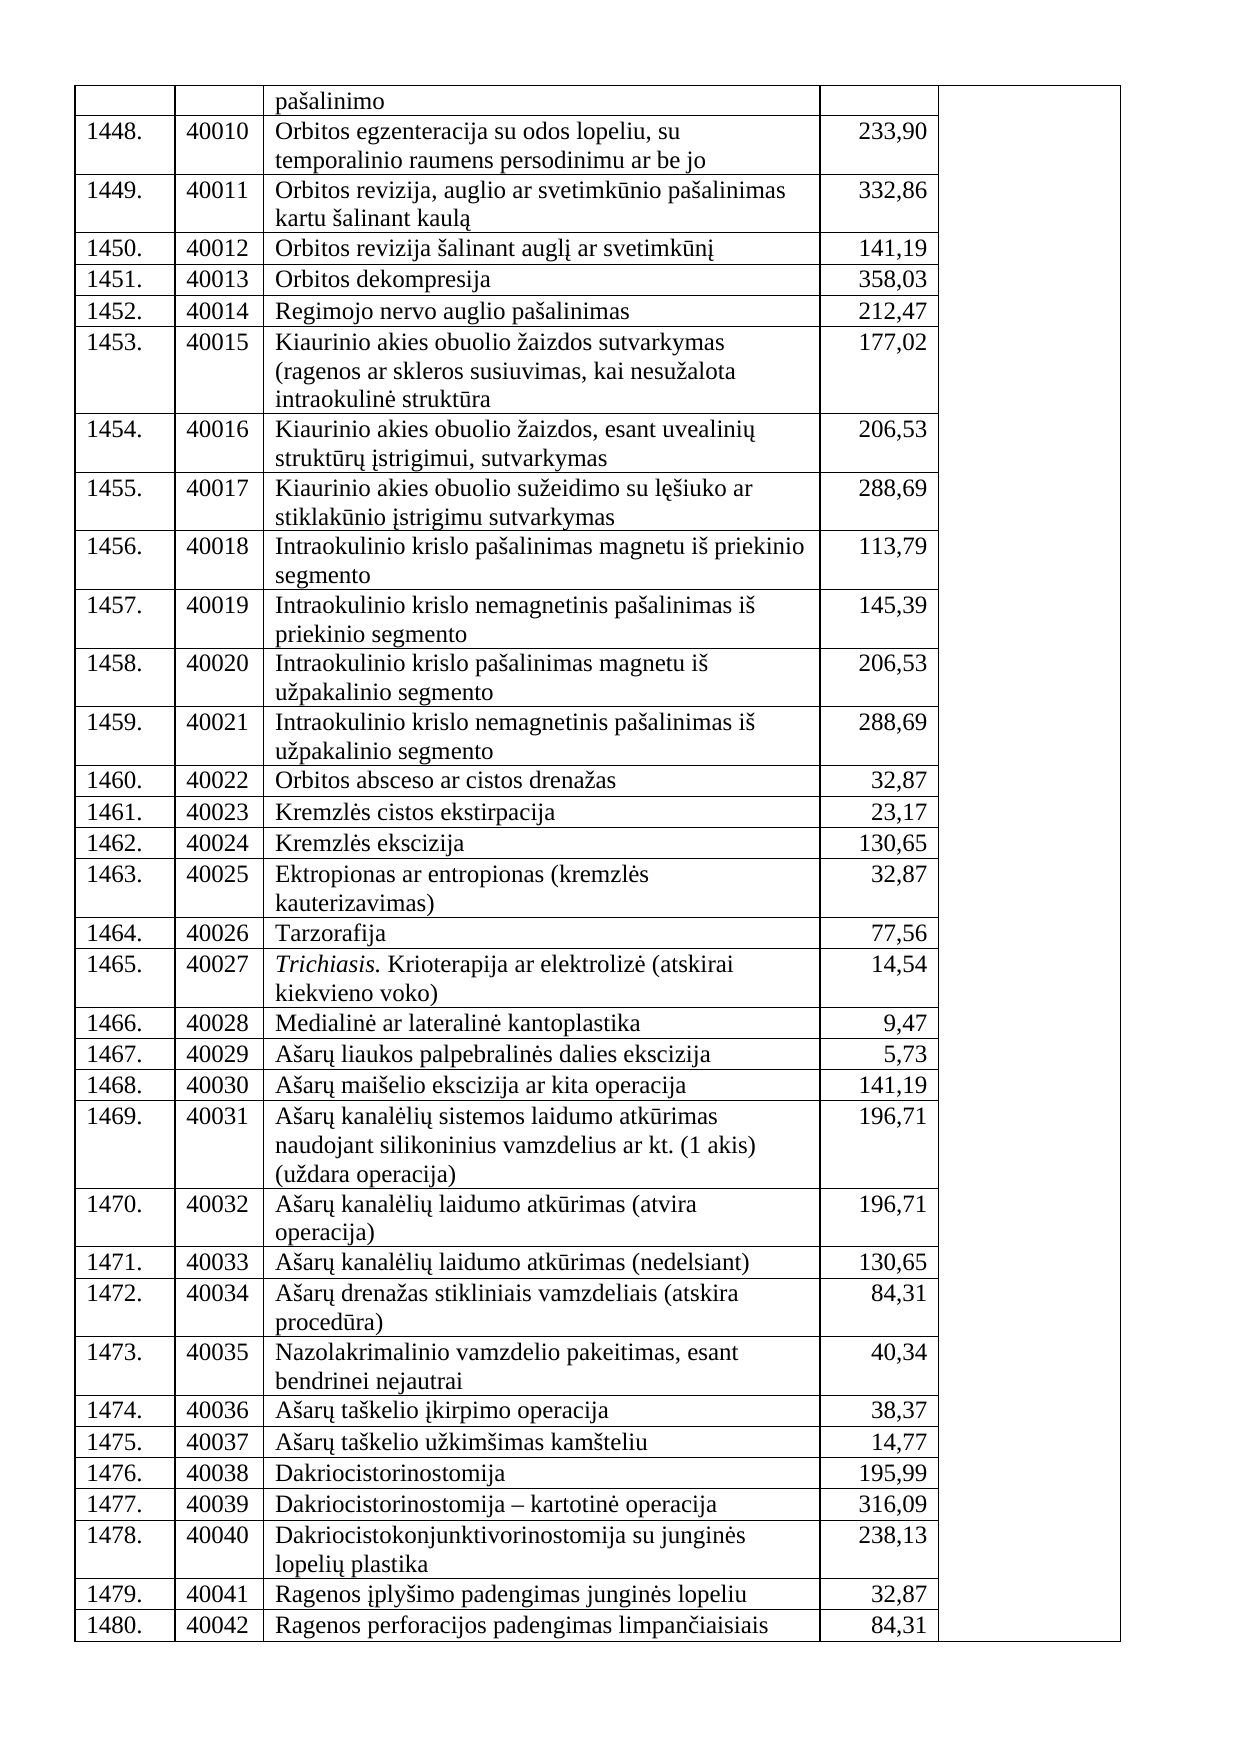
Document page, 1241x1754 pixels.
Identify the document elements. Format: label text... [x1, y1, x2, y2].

table_cell 1455. [76, 473, 174, 530]
table_cell 130,65 [821, 1247, 938, 1277]
table_cell 1451. [76, 265, 174, 295]
table_cell Kremzlės cistos ekstirpacija [264, 797, 819, 827]
table_cell 40029 [176, 1039, 263, 1069]
table_cell Ragenos perforacijos padengimas limpančiaisiais [264, 1610, 819, 1641]
table_cell 1448. [76, 116, 174, 174]
table_cell 1453. [76, 327, 174, 413]
table_cell 40027 [176, 949, 263, 1007]
table_cell 40020 [176, 649, 263, 706]
table_cell 1464. [76, 918, 174, 948]
table_cell 332,86 [821, 175, 938, 232]
table_cell Orbitos revizija, auglio ar svetimkūnio pašalinimas kartu šalinant kaulą [264, 175, 819, 232]
table_cell Intraokulinio krislo nemagnetinis pašalinimas iš užpakalinio segmento [264, 707, 819, 764]
table_cell 212,47 [821, 296, 938, 326]
table_cell 40017 [176, 473, 263, 530]
table_cell 40014 [176, 296, 263, 326]
table_cell Dakriocistorinostomija [264, 1458, 819, 1488]
table_cell 196,71 [821, 1189, 938, 1246]
table_cell 40,34 [821, 1337, 938, 1394]
table_cell 40031 [176, 1101, 263, 1188]
table_cell 1472. [76, 1279, 174, 1336]
table_cell 1460. [76, 766, 174, 796]
table_cell 141,19 [821, 233, 938, 263]
table_cell 196,71 [821, 1101, 938, 1188]
table_cell 40036 [176, 1396, 263, 1426]
table_cell Dakriocistokonjunktivorinostomija su junginės lopelių plastika [264, 1521, 819, 1578]
table_cell 32,87 [821, 859, 938, 917]
table_cell 40013 [176, 265, 263, 295]
table_cell 1466. [76, 1008, 174, 1038]
table_cell Kiaurinio akies obuolio sužeidimo su lęšiuko ar stiklakūnio įstrigimu sutvarkymas [264, 473, 819, 530]
table_cell 1452. [76, 296, 174, 326]
table_cell 23,17 [821, 797, 938, 827]
table_cell 40023 [176, 797, 263, 827]
table_cell 1465. [76, 949, 174, 1007]
table_cell 40010 [176, 116, 263, 174]
table_cell 40041 [176, 1579, 263, 1609]
table_cell 316,09 [821, 1489, 938, 1519]
table_cell Ašarų kanalėlių sistemos laidumo atkūrimas naudojant silikoninius vamzdelius ar kt. (1 akis) (uždara operacija) [264, 1101, 819, 1188]
table_cell 84,31 [821, 1279, 938, 1336]
table_cell 130,65 [821, 828, 938, 858]
table_cell Orbitos absceso ar cistos drenažas [264, 766, 819, 796]
table_cell 40028 [176, 1008, 263, 1038]
table_cell 40026 [176, 918, 263, 948]
table_cell 1477. [76, 1489, 174, 1519]
table_cell 1480. [76, 1610, 174, 1641]
table_cell 233,90 [821, 116, 938, 174]
table_cell 14,54 [821, 949, 938, 1007]
table_cell [176, 86, 263, 115]
table_cell 40021 [176, 707, 263, 764]
table_cell 1476. [76, 1458, 174, 1488]
table_cell 177,02 [821, 327, 938, 413]
table_cell 1449. [76, 175, 174, 232]
table_cell 1463. [76, 859, 174, 917]
table_cell 9,47 [821, 1008, 938, 1038]
table_cell 1457. [76, 590, 174, 647]
table_cell Intraokulinio krislo pašalinimas magnetu iš priekinio segmento [264, 531, 819, 589]
table_cell 1462. [76, 828, 174, 858]
table_cell 1467. [76, 1039, 174, 1069]
table_cell 40035 [176, 1337, 263, 1394]
table_cell 141,19 [821, 1070, 938, 1100]
table_cell 1456. [76, 531, 174, 589]
table_cell 1478. [76, 1521, 174, 1578]
table_cell 40016 [176, 414, 263, 472]
table_cell 1469. [76, 1101, 174, 1188]
table_cell Ašarų maišelio ekscizija ar kita operacija [264, 1070, 819, 1100]
table_cell 40019 [176, 590, 263, 647]
table_cell 40033 [176, 1247, 263, 1277]
table_cell 195,99 [821, 1458, 938, 1488]
table_cell 1458. [76, 649, 174, 706]
table_cell 113,79 [821, 531, 938, 589]
table_cell Kremzlės ekscizija [264, 828, 819, 858]
table_cell 40042 [176, 1610, 263, 1641]
table_cell 40011 [176, 175, 263, 232]
table_cell pašalinimo [264, 86, 819, 115]
table_cell 40030 [176, 1070, 263, 1100]
table_cell 1475. [76, 1427, 174, 1457]
table_cell 1473. [76, 1337, 174, 1394]
table_cell Nazolakrimalinio vamzdelio pakeitimas, esant bendrinei nejautrai [264, 1337, 819, 1394]
table_cell 40015 [176, 327, 263, 413]
table_cell 1459. [76, 707, 174, 764]
table_cell 32,87 [821, 1579, 938, 1609]
table_cell Medialinė ar lateralinė kantoplastika [264, 1008, 819, 1038]
table_cell 288,69 [821, 707, 938, 764]
table_cell 1479. [76, 1579, 174, 1609]
table_cell 1474. [76, 1396, 174, 1426]
table_cell Orbitos dekompresija [264, 265, 819, 295]
table_cell 40037 [176, 1427, 263, 1457]
table_cell Ašarų kanalėlių laidumo atkūrimas (nedelsiant) [264, 1247, 819, 1277]
table_cell Orbitos egzenteracija su odos lopeliu, su temporalinio raumens persodinimu ar be jo [264, 116, 819, 174]
table_cell 40012 [176, 233, 263, 263]
table_cell 206,53 [821, 414, 938, 472]
table_cell 40032 [176, 1189, 263, 1246]
table_cell 40018 [176, 531, 263, 589]
table_cell Dakriocistorinostomija – kartotinė operacija [264, 1489, 819, 1519]
table_cell 1470. [76, 1189, 174, 1246]
table_cell 1468. [76, 1070, 174, 1100]
table_cell Kiaurinio akies obuolio žaizdos sutvarkymas (ragenos ar skleros susiuvimas, kai nesužalota intraokulinė struktūra [264, 327, 819, 413]
table_cell Kiaurinio akies obuolio žaizdos, esant uvealinių struktūrų įstrigimui, sutvarkymas [264, 414, 819, 472]
table_cell 40039 [176, 1489, 263, 1519]
table_cell Trichiasis. Krioterapija ar elektrolizė (atskirai kiekvieno voko) [264, 949, 819, 1007]
table_cell Tarzorafija [264, 918, 819, 948]
table_cell 84,31 [821, 1610, 938, 1641]
table_cell 40025 [176, 859, 263, 917]
table_cell [939, 86, 1120, 1641]
table_cell 1471. [76, 1247, 174, 1277]
table_cell 1450. [76, 233, 174, 263]
table_cell Ašarų taškelio įkirpimo operacija [264, 1396, 819, 1426]
table_cell Ašarų liaukos palpebralinės dalies ekscizija [264, 1039, 819, 1069]
table_cell [821, 86, 938, 115]
table_cell 206,53 [821, 649, 938, 706]
table_cell 288,69 [821, 473, 938, 530]
table_cell 40034 [176, 1279, 263, 1336]
table_cell 40024 [176, 828, 263, 858]
table_cell 40040 [176, 1521, 263, 1578]
table_cell 14,77 [821, 1427, 938, 1457]
table_cell 40022 [176, 766, 263, 796]
table_cell 32,87 [821, 766, 938, 796]
table_cell 1461. [76, 797, 174, 827]
table_cell 77,56 [821, 918, 938, 948]
table_cell 40038 [176, 1458, 263, 1488]
table_cell Orbitos revizija šalinant auglį ar svetimkūnį [264, 233, 819, 263]
table_cell 38,37 [821, 1396, 938, 1426]
table_cell Intraokulinio krislo nemagnetinis pašalinimas iš priekinio segmento [264, 590, 819, 647]
table_cell 5,73 [821, 1039, 938, 1069]
table_cell Ašarų kanalėlių laidumo atkūrimas (atvira operacija) [264, 1189, 819, 1246]
table_cell Ašarų taškelio užkimšimas kamšteliu [264, 1427, 819, 1457]
table_cell Intraokulinio krislo pašalinimas magnetu iš užpakalinio segmento [264, 649, 819, 706]
table_cell [76, 86, 174, 115]
table_cell Regimojo nervo auglio pašalinimas [264, 296, 819, 326]
table_cell 238,13 [821, 1521, 938, 1578]
table_cell 145,39 [821, 590, 938, 647]
table_cell Ektropionas ar entropionas (kremzlės kauterizavimas) [264, 859, 819, 917]
table_cell 1454. [76, 414, 174, 472]
table_cell Ragenos įplyšimo padengimas junginės lopeliu [264, 1579, 819, 1609]
table_cell 358,03 [821, 265, 938, 295]
table_cell Ašarų drenažas stikliniais vamzdeliais (atskira procedūra) [264, 1279, 819, 1336]
